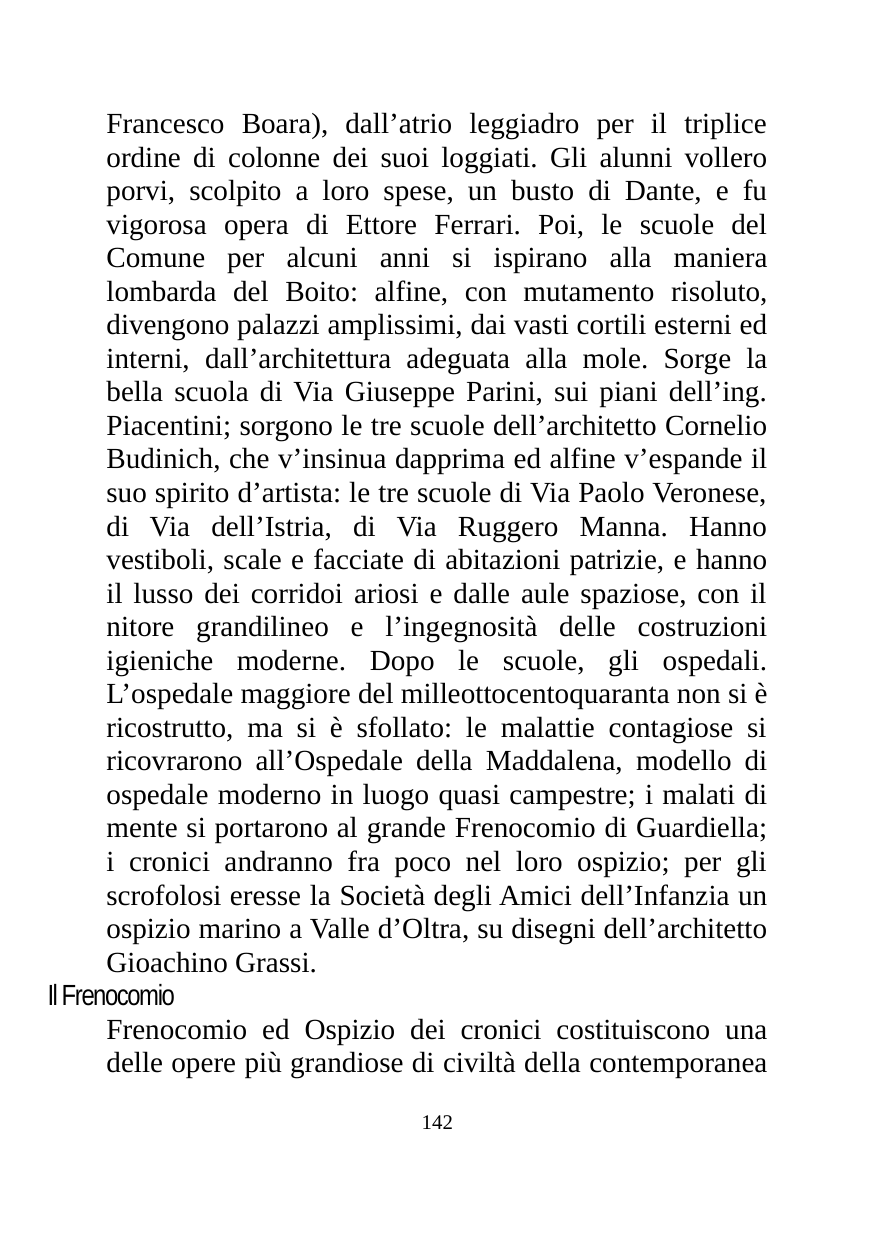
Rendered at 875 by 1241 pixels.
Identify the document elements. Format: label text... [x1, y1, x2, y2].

subtitle Il Frenocomio [47, 978, 768, 1012]
text Frenocomio ed Ospizio dei cronici costituiscono una delle opere più grandiose di civiltà della contemporanea [106, 1012, 768, 1079]
text Francesco Boara), dall’atrio leggiadro per il triplice ordine di colonne dei suoi loggiati. Gli alunni vollero porvi, scolpito a loro spese, un busto di Dante, e fu vigorosa opera di Ettore Ferrari. Poi, le scuole del Comune per alcuni anni si ispirano alla maniera lombarda del Boito: alfine, con mutamento risoluto, divengono palazzi amplissimi, dai vasti cortili esterni ed interni, dall’architettura adeguata alla mole. Sorge la bella scuola di Via Giuseppe Parini, sui piani dell’ing. Piacentini; sorgono le tre scuole dell’architetto Cornelio Budinich, che v’insinua dapprima ed alfine v’espande il suo spirito d’artista: le tre scuole di Via Paolo Veronese, di Via dell’Istria, di Via Ruggero Manna. Hanno vestiboli, scale e facciate di abitazioni patrizie, e hanno il lusso dei corridoi ariosi e dalle aule spaziose, con il nitore grandilineo e l’ingegnosità delle costruzioni igieniche moderne. Dopo le scuole, gli ospedali. L’ospedale maggiore del milleottocentoquaranta non si è ricostrutto, ma si è sfollato: le malattie contagiose si ricovrarono all’Ospedale della Maddalena, modello di ospedale moderno in luogo quasi campestre; i malati di mente si portarono al grande Frenocomio di Guardiella; i cronici andranno fra poco nel loro ospizio; per gli scrofolosi eresse la Società degli Amici dell’Infanzia un ospizio marino a Valle d’Oltra, su disegni dell’architetto Gioachino Grassi. [106, 106, 768, 978]
